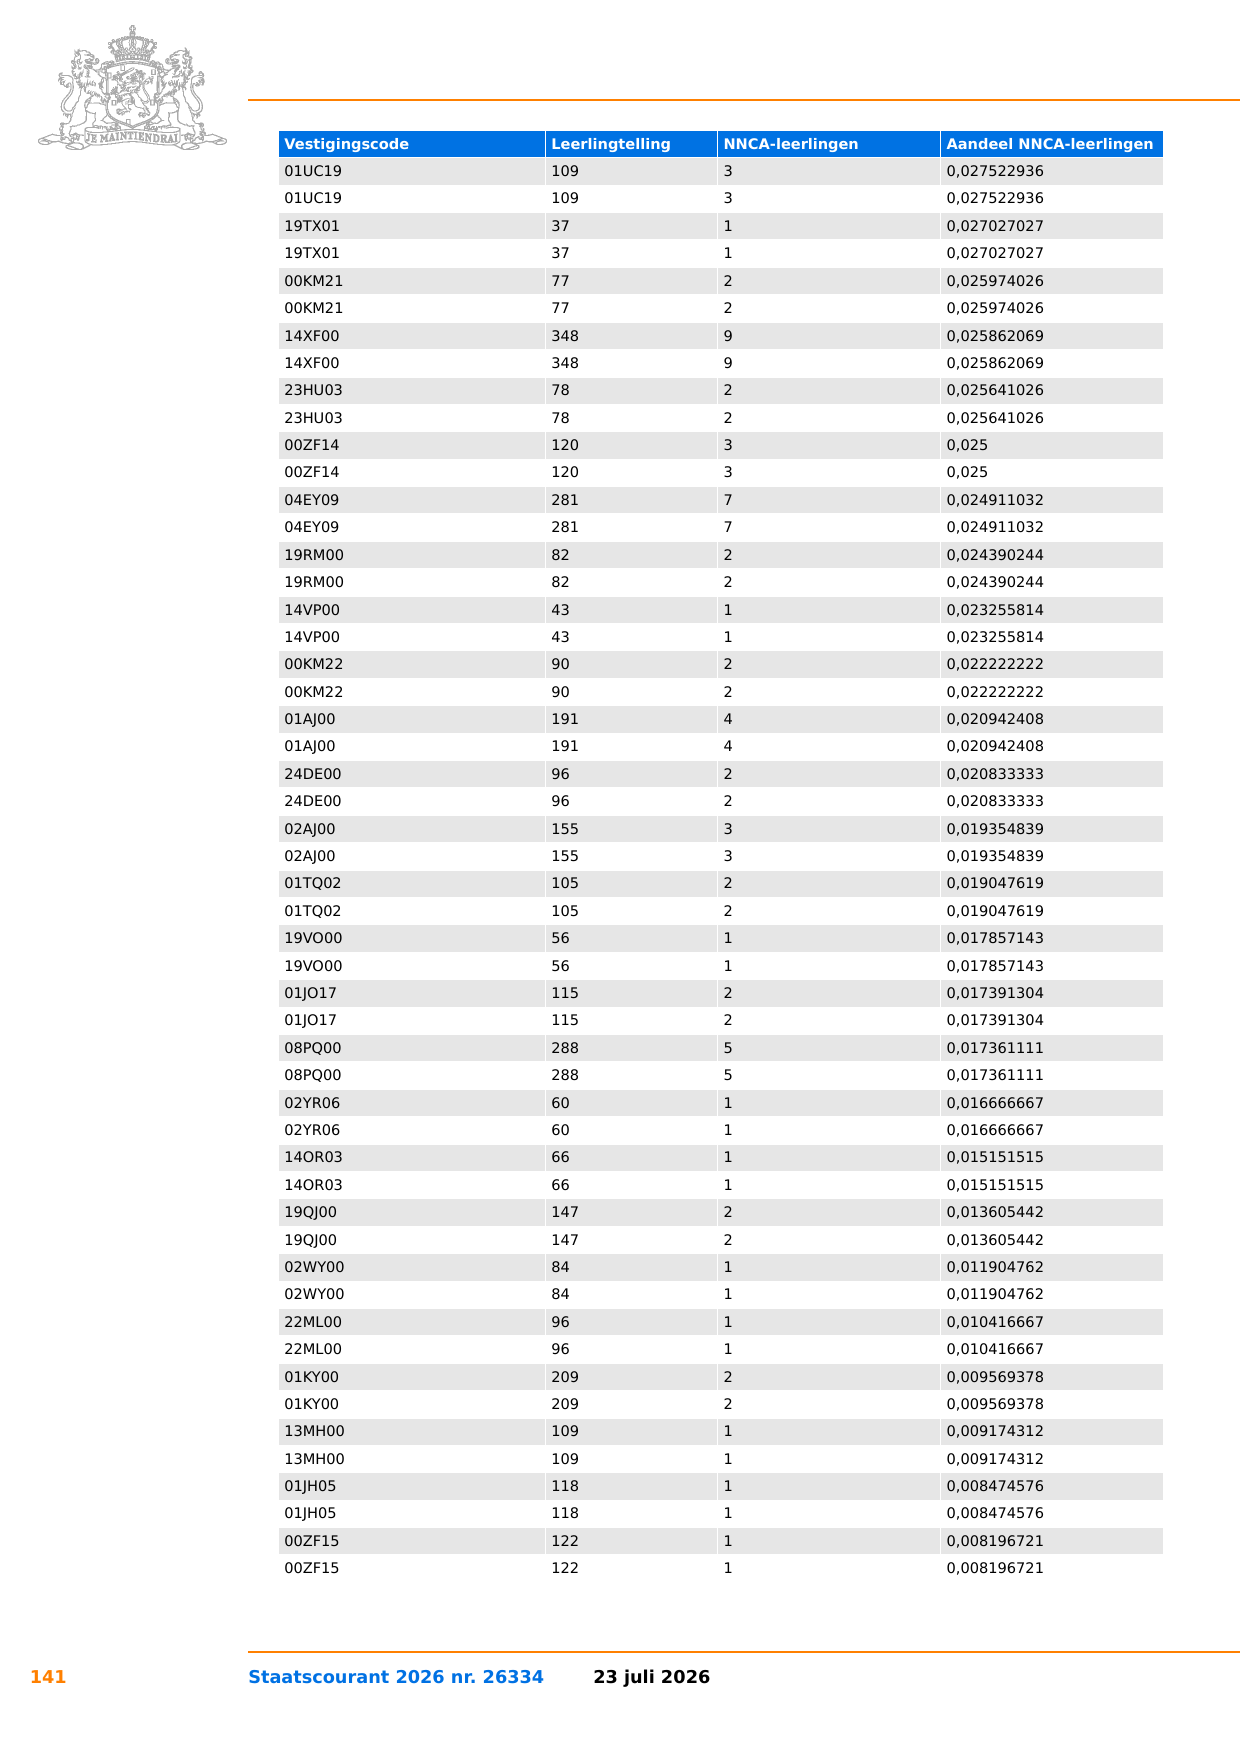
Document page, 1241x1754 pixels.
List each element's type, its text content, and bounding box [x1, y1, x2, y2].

table_cell 01JH05 [279, 1501, 545, 1527]
table_cell 2 [718, 1008, 940, 1034]
table_cell 115 [546, 980, 717, 1007]
table_cell 1 [718, 1254, 940, 1281]
table_cell 01AJ00 [279, 706, 545, 733]
table_cell 56 [546, 953, 717, 979]
table_cell 0,022222222 [941, 651, 1163, 678]
table_cell 01TQ02 [279, 898, 545, 924]
table_cell 2 [718, 378, 940, 404]
table_cell 84 [546, 1282, 717, 1308]
table_cell 14XF00 [279, 350, 545, 376]
table_cell 1 [718, 1501, 940, 1527]
table_cell 3 [718, 186, 940, 212]
table_cell 288 [546, 1035, 717, 1061]
table_cell 1 [718, 1419, 940, 1445]
table_cell 0,017857143 [941, 953, 1163, 979]
table_cell 115 [546, 1008, 717, 1034]
table_cell 82 [546, 542, 717, 568]
table_cell 2 [718, 679, 940, 705]
table_cell 0,009569378 [941, 1364, 1163, 1390]
table_cell 2 [718, 1391, 940, 1417]
table_cell 01KY00 [279, 1364, 545, 1390]
table_cell 9 [718, 323, 940, 349]
table_cell 2 [718, 405, 940, 431]
table_cell 0,024911032 [941, 515, 1163, 541]
table_cell 0,017391304 [941, 1008, 1163, 1034]
table_cell 60 [546, 1090, 717, 1116]
table_cell 00ZF14 [279, 460, 545, 486]
table_cell 7 [718, 515, 940, 541]
table_cell 3 [718, 460, 940, 486]
table_cell 0,022222222 [941, 679, 1163, 705]
table_cell 122 [546, 1556, 717, 1582]
table_cell 281 [546, 487, 717, 513]
table_cell 7 [718, 487, 940, 513]
table_cell 288 [546, 1063, 717, 1089]
table_cell 0,009174312 [941, 1446, 1163, 1472]
table_cell 1 [718, 1446, 940, 1472]
table_cell 120 [546, 432, 717, 459]
table_cell 147 [546, 1227, 717, 1253]
table_cell 14OR03 [279, 1145, 545, 1171]
table_cell 02WY00 [279, 1282, 545, 1308]
table_cell 209 [546, 1364, 717, 1390]
table_cell 96 [546, 1309, 717, 1335]
table_cell 1 [718, 1090, 940, 1116]
table_cell 1 [718, 1309, 940, 1335]
table_cell 0,024390244 [941, 542, 1163, 568]
table_cell 281 [546, 515, 717, 541]
table_cell 2 [718, 268, 940, 294]
table_cell 2 [718, 898, 940, 924]
table_cell 23HU03 [279, 378, 545, 404]
table_cell 2 [718, 1227, 940, 1253]
table_cell 0,017361111 [941, 1035, 1163, 1061]
table_cell 66 [546, 1145, 717, 1171]
table_cell 0,024390244 [941, 569, 1163, 596]
table_cell 4 [718, 706, 940, 733]
table_cell 00KM22 [279, 651, 545, 678]
table_cell 348 [546, 350, 717, 376]
table_cell 2 [718, 569, 940, 596]
table_cell 00ZF15 [279, 1528, 545, 1554]
table_cell 00ZF15 [279, 1556, 545, 1582]
table_cell 1 [718, 953, 940, 979]
table_cell 84 [546, 1254, 717, 1281]
table_cell 1 [718, 925, 940, 952]
table_cell 0,019047619 [941, 871, 1163, 897]
table_cell 0,025974026 [941, 295, 1163, 322]
table_cell 155 [546, 843, 717, 869]
table_cell 66 [546, 1172, 717, 1198]
table_cell 0,020833333 [941, 761, 1163, 787]
table_cell 0,025974026 [941, 268, 1163, 294]
table_cell 0,020942408 [941, 734, 1163, 760]
table_cell 3 [718, 432, 940, 459]
table_cell 19TX01 [279, 213, 545, 239]
table_cell 191 [546, 706, 717, 733]
table_cell 118 [546, 1473, 717, 1500]
table_cell 0,015151515 [941, 1145, 1163, 1171]
table_cell 118 [546, 1501, 717, 1527]
table_cell 109 [546, 1446, 717, 1472]
table_header Leerlingtelling [546, 131, 717, 157]
table_cell 90 [546, 651, 717, 678]
table_cell 14OR03 [279, 1172, 545, 1198]
table_cell 1 [718, 1556, 940, 1582]
table_cell 19TX01 [279, 241, 545, 267]
table_cell 14XF00 [279, 323, 545, 349]
picture [38, 25, 227, 150]
table_cell 01KY00 [279, 1391, 545, 1417]
table_cell 96 [546, 789, 717, 815]
table_cell 96 [546, 761, 717, 787]
table_cell 02YR06 [279, 1090, 545, 1116]
table_cell 1 [718, 1282, 940, 1308]
table_cell 0,020942408 [941, 706, 1163, 733]
table_cell 155 [546, 816, 717, 842]
table_cell 0,009569378 [941, 1391, 1163, 1417]
table_cell 2 [718, 980, 940, 1007]
table_cell 02WY00 [279, 1254, 545, 1281]
table_cell 00KM21 [279, 268, 545, 294]
table_cell 02AJ00 [279, 843, 545, 869]
table_cell 1 [718, 1336, 940, 1363]
table_cell 0,025862069 [941, 323, 1163, 349]
table_cell 0,010416667 [941, 1336, 1163, 1363]
table_cell 01UC19 [279, 158, 545, 185]
table_cell 0,025 [941, 460, 1163, 486]
table_cell 0,025641026 [941, 405, 1163, 431]
table_cell 1 [718, 597, 940, 623]
table_cell 2 [718, 295, 940, 322]
table_cell 1 [718, 241, 940, 267]
table_cell 209 [546, 1391, 717, 1417]
table_cell 82 [546, 569, 717, 596]
table_cell 0,017361111 [941, 1063, 1163, 1089]
table_cell 77 [546, 268, 717, 294]
table_cell 122 [546, 1528, 717, 1554]
table_cell 0,023255814 [941, 624, 1163, 650]
table_cell 5 [718, 1063, 940, 1089]
table_cell 0,013605442 [941, 1199, 1163, 1226]
table_cell 2 [718, 789, 940, 815]
table_cell 60 [546, 1117, 717, 1143]
table_cell 0,027522936 [941, 158, 1163, 185]
table_cell 19VO00 [279, 925, 545, 952]
table_cell 02AJ00 [279, 816, 545, 842]
table_cell 24DE00 [279, 761, 545, 787]
table_cell 0,009174312 [941, 1419, 1163, 1445]
table_cell 1 [718, 1117, 940, 1143]
table_cell 43 [546, 597, 717, 623]
table_cell 24DE00 [279, 789, 545, 815]
table_cell 2 [718, 1364, 940, 1390]
table_cell 19RM00 [279, 542, 545, 568]
table_cell 2 [718, 651, 940, 678]
table_cell 2 [718, 1199, 940, 1226]
table_cell 01JO17 [279, 1008, 545, 1034]
table_cell 19QJ00 [279, 1227, 545, 1253]
table_cell 147 [546, 1199, 717, 1226]
table_cell 109 [546, 186, 717, 212]
table_cell 0,016666667 [941, 1090, 1163, 1116]
table_cell 13MH00 [279, 1446, 545, 1472]
table_cell 56 [546, 925, 717, 952]
table_cell 1 [718, 1473, 940, 1500]
table_cell 0,019354839 [941, 843, 1163, 869]
table_cell 120 [546, 460, 717, 486]
table_cell 1 [718, 213, 940, 239]
table_cell 02YR06 [279, 1117, 545, 1143]
table_cell 00KM21 [279, 295, 545, 322]
table_cell 0,017857143 [941, 925, 1163, 952]
table_cell 08PQ00 [279, 1063, 545, 1089]
table_cell 0,017391304 [941, 980, 1163, 1007]
table_cell 78 [546, 405, 717, 431]
table_cell 23HU03 [279, 405, 545, 431]
table_cell 22ML00 [279, 1309, 545, 1335]
table_cell 00KM22 [279, 679, 545, 705]
table_cell 5 [718, 1035, 940, 1061]
table_cell 191 [546, 734, 717, 760]
table_cell 3 [718, 158, 940, 185]
table_cell 22ML00 [279, 1336, 545, 1363]
table_cell 105 [546, 871, 717, 897]
table_cell 9 [718, 350, 940, 376]
table_cell 01JO17 [279, 980, 545, 1007]
table_cell 109 [546, 158, 717, 185]
table_cell 01AJ00 [279, 734, 545, 760]
table_cell 14VP00 [279, 597, 545, 623]
table_cell 19QJ00 [279, 1199, 545, 1226]
table_cell 0,008474576 [941, 1473, 1163, 1500]
table_cell 0,025641026 [941, 378, 1163, 404]
table_cell 08PQ00 [279, 1035, 545, 1061]
table_cell 04EY09 [279, 515, 545, 541]
table_cell 14VP00 [279, 624, 545, 650]
table_cell 37 [546, 241, 717, 267]
table_cell 0,019047619 [941, 898, 1163, 924]
table_cell 01JH05 [279, 1473, 545, 1500]
table_cell 90 [546, 679, 717, 705]
table_cell 0,015151515 [941, 1172, 1163, 1198]
table_header Aandeel NNCA-leerlingen [941, 131, 1163, 157]
table_cell 0,011904762 [941, 1254, 1163, 1281]
table_cell 0,020833333 [941, 789, 1163, 815]
table_cell 0,027027027 [941, 213, 1163, 239]
table_cell 77 [546, 295, 717, 322]
table_cell 04EY09 [279, 487, 545, 513]
table_cell 3 [718, 843, 940, 869]
table_cell 0,027522936 [941, 186, 1163, 212]
table_cell 0,008474576 [941, 1501, 1163, 1527]
table_cell 0,016666667 [941, 1117, 1163, 1143]
table_cell 4 [718, 734, 940, 760]
table_cell 0,010416667 [941, 1309, 1163, 1335]
table_cell 1 [718, 1528, 940, 1554]
table_cell 0,023255814 [941, 597, 1163, 623]
table_cell 1 [718, 624, 940, 650]
table_cell 96 [546, 1336, 717, 1363]
table_cell 1 [718, 1145, 940, 1171]
table_cell 109 [546, 1419, 717, 1445]
table_cell 01TQ02 [279, 871, 545, 897]
table_cell 0,025862069 [941, 350, 1163, 376]
table_cell 0,008196721 [941, 1528, 1163, 1554]
table_cell 37 [546, 213, 717, 239]
table_cell 13MH00 [279, 1419, 545, 1445]
table_cell 78 [546, 378, 717, 404]
table_cell 01UC19 [279, 186, 545, 212]
table_cell 2 [718, 761, 940, 787]
table_cell 00ZF14 [279, 432, 545, 459]
table_cell 0,008196721 [941, 1556, 1163, 1582]
table_cell 43 [546, 624, 717, 650]
table_cell 3 [718, 816, 940, 842]
table_cell 19RM00 [279, 569, 545, 596]
table_cell 2 [718, 871, 940, 897]
table_cell 19VO00 [279, 953, 545, 979]
table_cell 0,019354839 [941, 816, 1163, 842]
table_cell 1 [718, 1172, 940, 1198]
table_cell 0,027027027 [941, 241, 1163, 267]
table_cell 105 [546, 898, 717, 924]
table_cell 0,024911032 [941, 487, 1163, 513]
table_cell 0,025 [941, 432, 1163, 459]
table_cell 2 [718, 542, 940, 568]
table_cell 0,013605442 [941, 1227, 1163, 1253]
table_cell 0,011904762 [941, 1282, 1163, 1308]
table_header Vestigingscode [279, 131, 545, 157]
table_header NNCA-leerlingen [718, 131, 940, 157]
table_cell 348 [546, 323, 717, 349]
